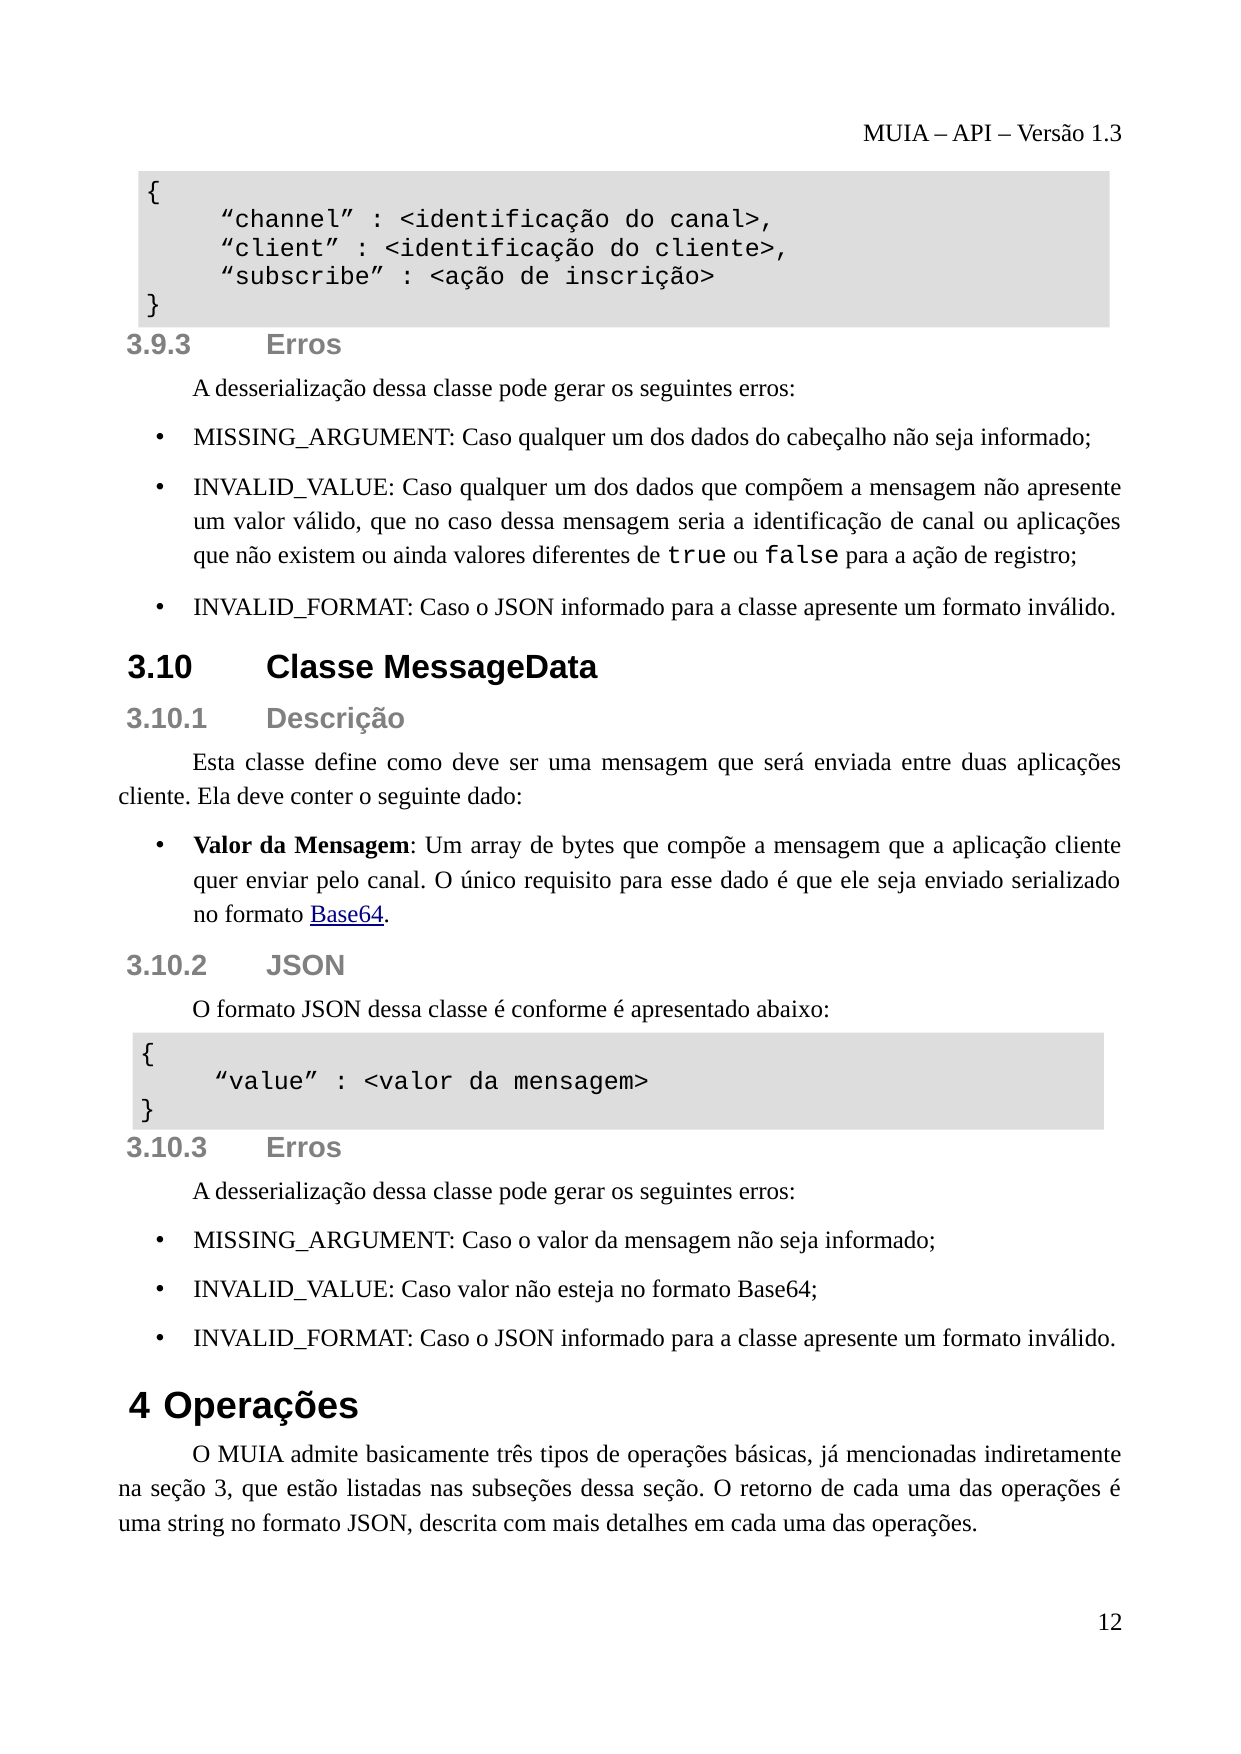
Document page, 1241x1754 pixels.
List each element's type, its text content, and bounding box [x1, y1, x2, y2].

text O formato JSON dessa classe é conforme é apresentado abaixo: [118, 994, 1122, 1023]
subtitle Erros [118, 176, 1122, 361]
list MISSING_ARGUMENT: Caso o valor da mensagem não seja informado; [156, 1225, 1122, 1254]
subtitle Operações [118, 1382, 1122, 1426]
list INVALID_VALUE: Caso qualquer um dos dados que compõem a mensagem não apresente um valor válido, que no caso dessa mensagem seria a identificação de canal ou aplicações que não existem ou ainda valores diferentes de true ou false para a ação de registro; [156, 472, 1122, 571]
list INVALID_FORMAT: Caso o JSON informado para a classe apresente um formato inválido. [156, 592, 1122, 621]
text Esta classe define como deve ser uma mensagem que será enviada entre duas aplicações cliente. Ela deve conter o seguinte dado: [118, 747, 1122, 810]
text A desserialização dessa classe pode gerar os seguintes erros: [118, 1176, 1122, 1204]
list MISSING_ARGUMENT: Caso qualquer um dos dados do cabeçalho não seja informado; [156, 422, 1122, 451]
text A desserialização dessa classe pode gerar os seguintes erros: [118, 373, 1122, 402]
subtitle Erros [118, 1043, 1122, 1163]
text O MUIA admite basicamente três tipos de operações básicas, já mencionadas indiretamente na seção 3, que estão listadas nas subseções dessa seção. O retorno de cada uma das operações é uma string no formato JSON, descrita com mais detalhes em cada uma das operações. [118, 1439, 1122, 1536]
subtitle Descrição [118, 701, 1122, 734]
list INVALID_FORMAT: Caso o JSON informado para a classe apresente um formato inválido. [156, 1323, 1122, 1352]
list INVALID_VALUE: Caso valor não esteja no formato Base64; [156, 1274, 1122, 1303]
subtitle JSON [118, 948, 1122, 982]
list Valor da Mensagem: Um array de bytes que compõe a mensagem que a aplicação cliente quer enviar pelo canal. O único requisito para esse dado é que ele seja enviado serializado no formato Base64. [156, 830, 1122, 928]
subtitle Classe MessageData [118, 647, 1122, 686]
